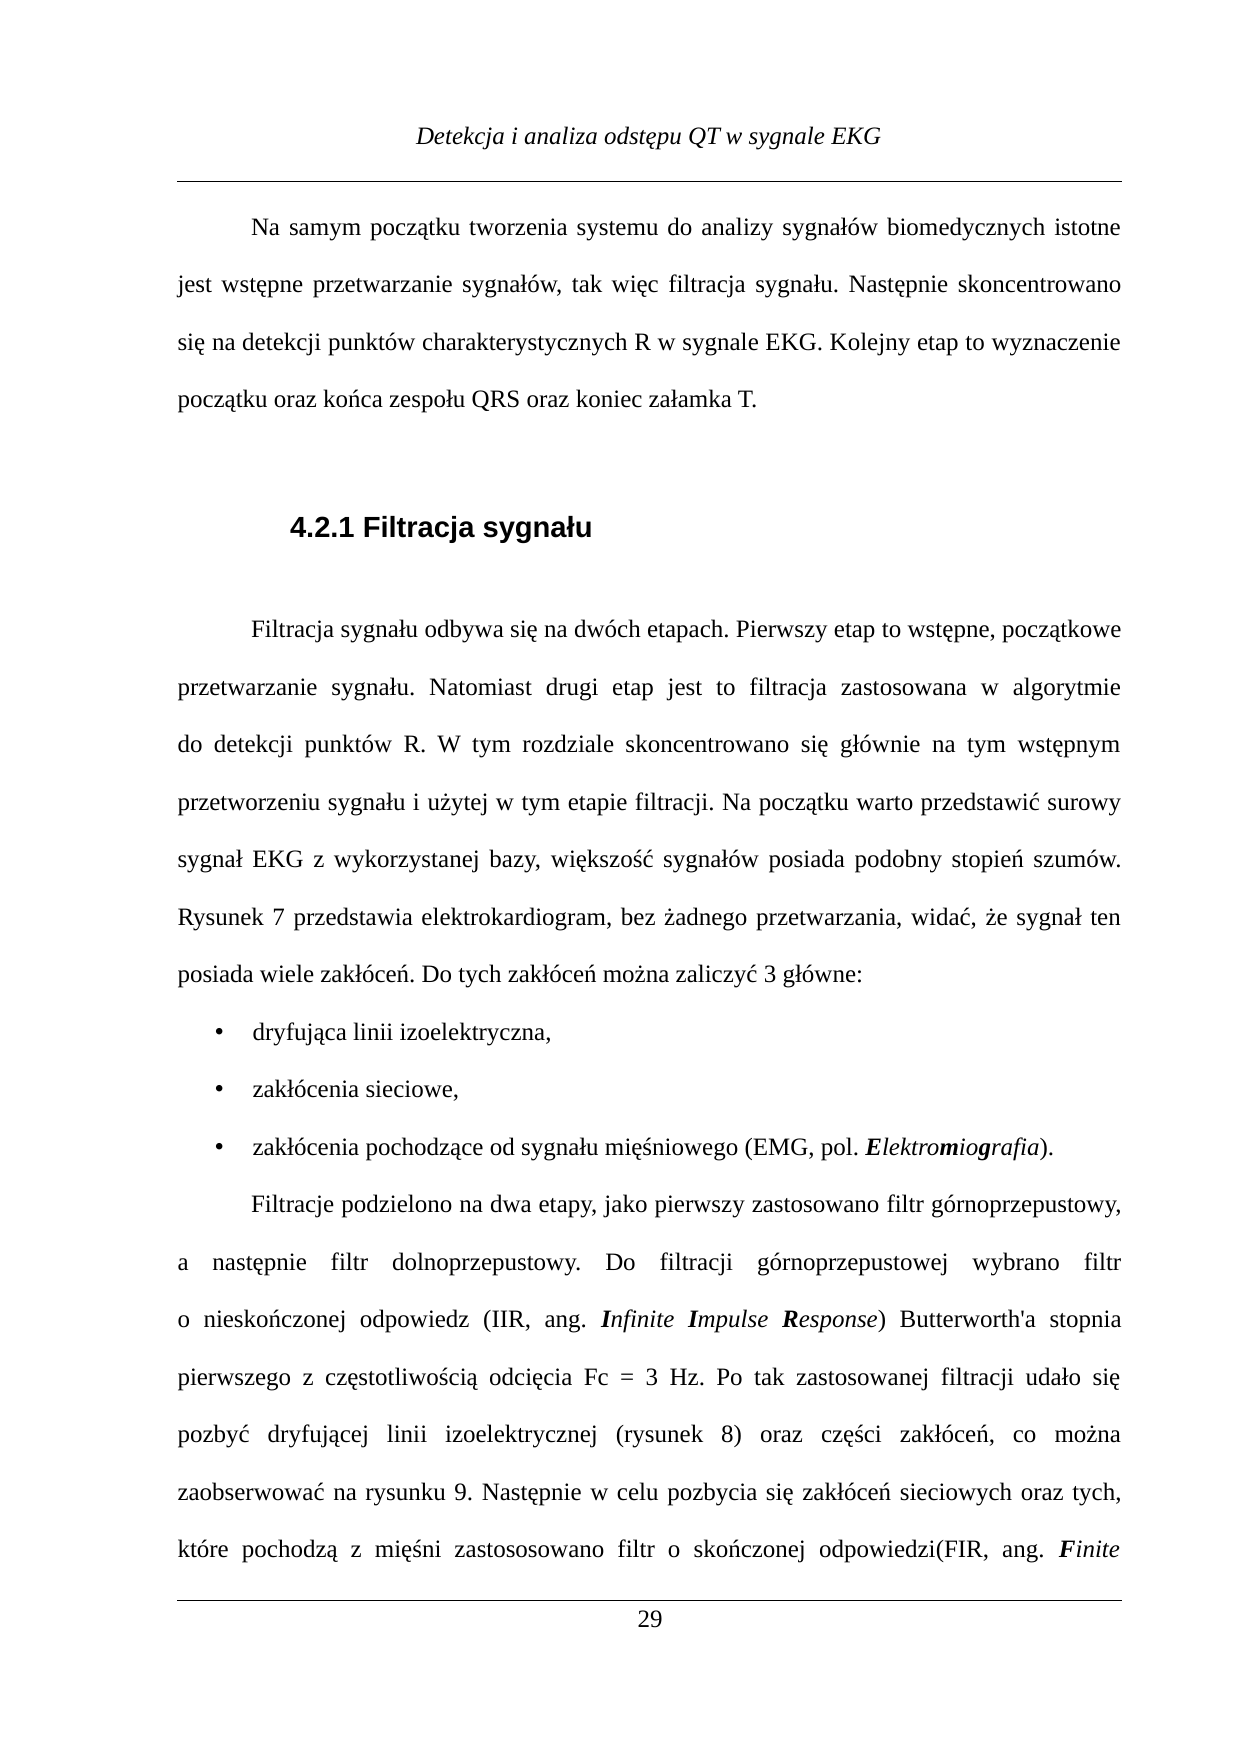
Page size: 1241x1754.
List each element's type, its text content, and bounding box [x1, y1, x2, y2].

text Filtracje podzielono na dwa etapy, jako pierwszy zastosowano filtr górnoprzepustowy, a następnie filtr dolnoprzepustowy. Do filtracji górnoprzepustowej wybrano filtr o nieskończonej odpowiedz (IIR, ang. Infinite Impulse Response) Butterworth'a stopnia pierwszego z częstotliwością odcięcia Fc = 3 Hz. Po tak zastosowanej filtracji udało się pozbyć dryfującej linii izoelektrycznej (rysunek 8) oraz części zakłóceń, co można zaobserwować na rysunku 9. Następnie w celu pozbycia się zakłóceń sieciowych oraz tych, które pochodzą z mięśni zastososowano filtr o skończonej odpowiedzi(FIR, ang. Finite [177, 1175, 1122, 1563]
list dryfująca linii izoelektryczna, [215, 1003, 1122, 1046]
list zakłócenia pochodzące od sygnału mięśniowego (EMG, pol. Elektromiografia). [215, 1118, 1122, 1161]
subtitle 4.2.1 Filtracja sygnału [215, 510, 1122, 544]
text Filtracja sygnału odbywa się na dwóch etapach. Pierwszy etap to wstępne, początkowe przetwarzanie sygnału. Natomiast drugi etap jest to filtracja zastosowana w algorytmie do detekcji punktów R. W tym rozdziale skoncentrowano się głównie na tym wstępnym przetworzeniu sygnału i użytej w tym etapie filtracji. Na początku warto przedstawić surowy sygnał EKG z wykorzystanej bazy, większość sygnałów posiada podobny stopień szumów. Rysunek 7 przedstawia elektrokardiogram, bez żadnego przetwarzania, widać, że sygnał ten posiada wiele zakłóceń. Do tych zakłóceń można zaliczyć 3 główne: [177, 600, 1122, 988]
text Na samym początku tworzenia systemu do analizy sygnałów biomedycznych istotne jest wstępne przetwarzanie sygnałów, tak więc filtracja sygnału. Następnie skoncentrowano się na detekcji punktów charakterystycznych R w sygnale EKG. Kolejny etap to wyznaczenie początku oraz końca zespołu QRS oraz koniec załamka T. [177, 212, 1122, 413]
list zakłócenia sieciowe, [215, 1060, 1122, 1103]
